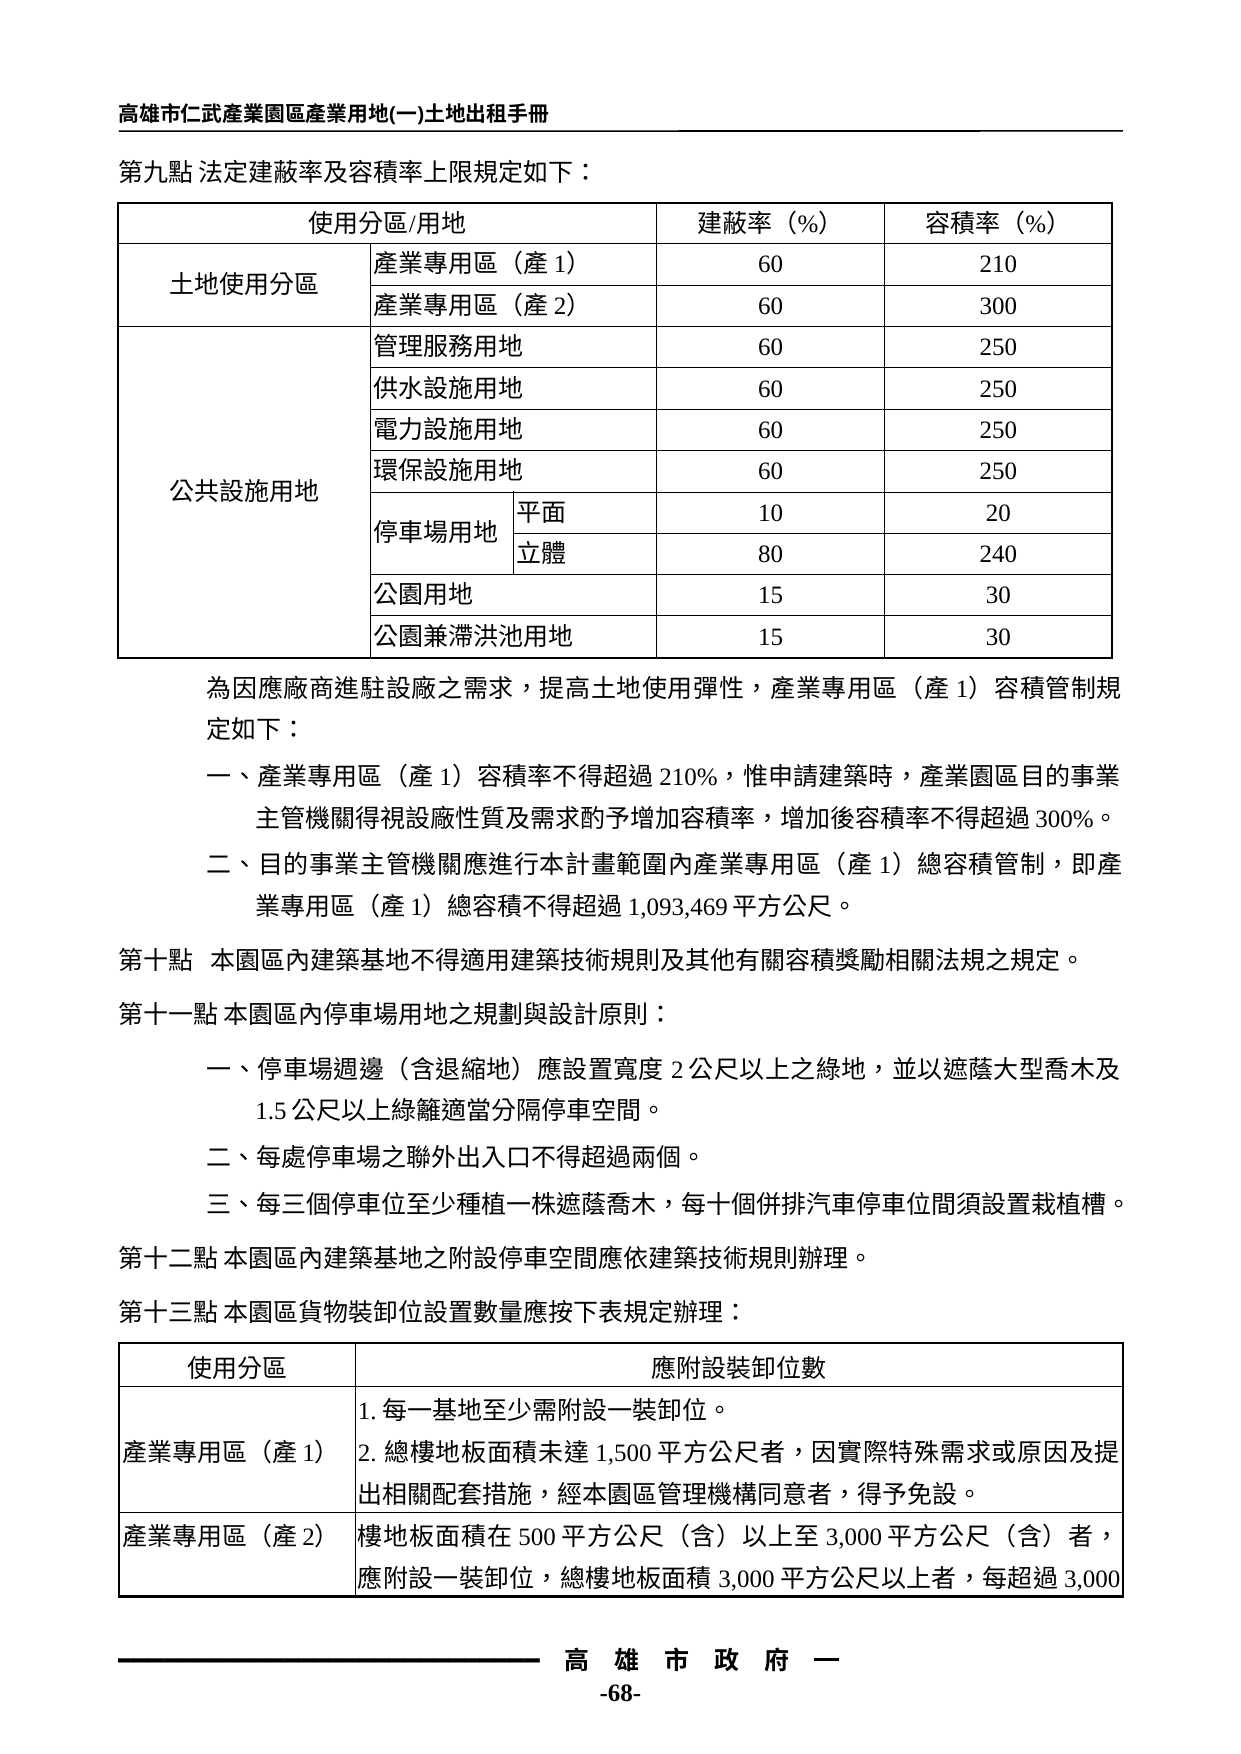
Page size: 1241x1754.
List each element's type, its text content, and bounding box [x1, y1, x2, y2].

table_cell 產業專用區（產2） [371, 286, 656, 326]
table_cell 環保設施用地 [371, 451, 656, 491]
table_header 使用分區/用地 [119, 204, 656, 243]
table_cell 公共設施用地 [119, 327, 370, 657]
table_cell 60 [657, 410, 884, 450]
table_cell 250 [885, 368, 1111, 409]
table_cell 60 [657, 368, 884, 409]
table_cell 20 [885, 493, 1111, 533]
table_cell 10 [657, 493, 884, 533]
text 第九點 法定建蔽率及容積率上限規定如下： [118, 148, 1122, 189]
table_cell 土地使用分區 [119, 244, 370, 326]
table_cell 60 [657, 327, 884, 367]
text 一、產業專用區（產1）容積率不得超過210%，惟申請建築時，產業園區目的事業主管機關得視設廠性質及需求酌予增加容積率，增加後容積率不得超過300%。 [207, 752, 1122, 836]
table_cell 60 [657, 286, 884, 326]
table_cell 平面 [514, 493, 656, 533]
table_cell 80 [657, 534, 884, 574]
text 一、停車場週邊（含退縮地）應設置寬度2公尺以上之綠地，並以遮蔭大型喬木及1.5公尺以上綠籬適當分隔停車空間。 [207, 1045, 1122, 1128]
table_cell 30 [885, 616, 1111, 657]
table_cell 15 [657, 575, 884, 615]
text 第十三點 本園區貨物裝卸位設置數量應按下表規定辦理： [118, 1288, 1122, 1330]
table_cell 250 [885, 410, 1111, 450]
table_header 使用分區 [120, 1344, 355, 1386]
table_header 容積率（%） [885, 204, 1111, 243]
table_cell 產業專用區（產2） [120, 1513, 355, 1595]
table_cell 供水設施用地 [371, 368, 656, 409]
text 為因應廠商進駐設廠之需求，提高土地使用彈性，產業專用區（產1）容積管制規定如下： [207, 664, 1122, 747]
table_cell 管理服務用地 [371, 327, 656, 367]
table_cell 210 [885, 244, 1111, 284]
text 二、目的事業主管機關應進行本計畫範圍內產業專用區（產1）總容積管制，即產業專用區（產1）總容積不得超過1,093,469平方公尺。 [207, 841, 1122, 924]
table_cell 30 [885, 575, 1111, 615]
table_cell 公園用地 [371, 575, 656, 615]
table_header 建蔽率（%） [657, 204, 884, 243]
table_cell 60 [657, 451, 884, 491]
table_cell 250 [885, 451, 1111, 491]
text 第十一點 本園區內停車場用地之規劃與設計原則： [118, 991, 1122, 1032]
table_cell 電力設施用地 [371, 410, 656, 450]
text 三、每三個停車位至少種植一株遮蔭喬木，每十個併排汽車停車位間須設置栽植槽。 [207, 1180, 1122, 1221]
table_cell 樓地板面積在500平方公尺（含）以上至3,000平方公尺（含）者，應附設一裝卸位，總樓地板面積3,000平方公尺以上者，每超過3,000 [356, 1513, 1122, 1595]
table_header 應附設裝卸位數 [356, 1344, 1122, 1386]
table_cell 立體 [514, 534, 656, 574]
text 二、每處停車場之聯外出入口不得超過兩個。 [207, 1133, 1122, 1175]
table_cell 1. 每一基地至少需附設一裝卸位。 2. 總樓地板面積未達1,500平方公尺者，因實際特殊需求或原因及提出相關配套措施，經本園區管理機構同意者，得予免設。 [356, 1387, 1122, 1511]
table_cell 300 [885, 286, 1111, 326]
table_cell 60 [657, 244, 884, 284]
table_cell 250 [885, 327, 1111, 367]
text 第十點 本園區內建築基地不得適用建築技術規則及其他有關容積獎勵相關法規之規定。 [118, 936, 1122, 978]
table_cell 240 [885, 534, 1111, 574]
table_cell 產業專用區（產1） [371, 244, 656, 284]
table_cell 停車場用地 [371, 493, 513, 574]
table_cell 公園兼滯洪池用地 [371, 616, 656, 657]
table_cell 產業專用區（產1） [120, 1387, 355, 1511]
text 第十二點 本園區內建築基地之附設停車空間應依建築技術規則辦理。 [118, 1234, 1122, 1276]
table_cell 15 [657, 616, 884, 657]
